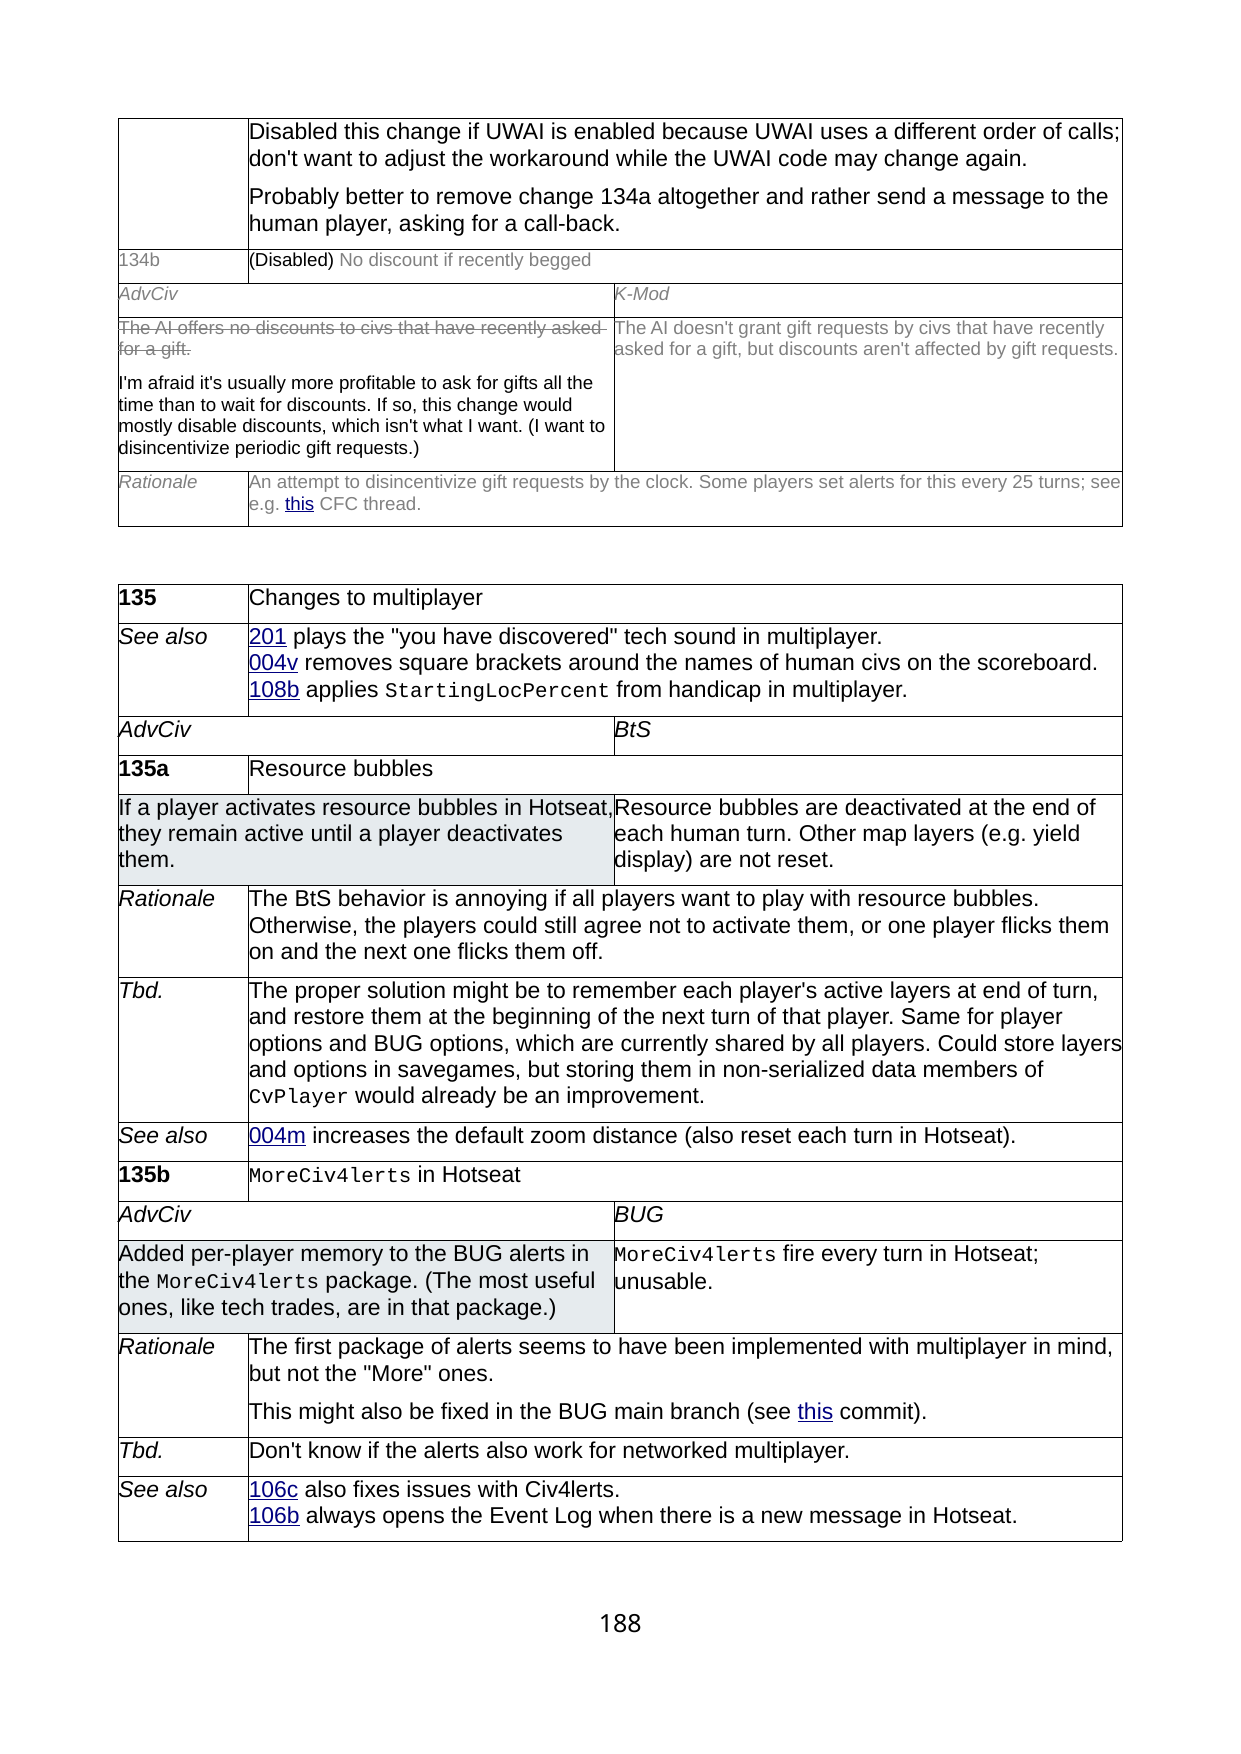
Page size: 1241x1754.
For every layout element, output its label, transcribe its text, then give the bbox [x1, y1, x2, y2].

table_header Changes to multiplayer [249, 585, 1122, 623]
table_cell The AI doesn't grant gift requests by civs that have recently asked for a gift, but discounts aren't affected by gift requests. [615, 318, 1122, 471]
table_cell Rationale [119, 1334, 248, 1437]
table_cell (Disabled) No discount if recently begged [249, 250, 1122, 282]
table_cell 201 plays the "you have discovered" tech sound in multiplayer. 004v removes square brackets around the names of human civs on the scoreboard. 108b applies StartingLocPercent from handicap in multiplayer. [249, 624, 1122, 716]
table_cell Tbd. [119, 978, 248, 1122]
table_cell An attempt to disincentivize gift requests by the clock. Some players set alerts for this every 25 turns; see e.g. this CFC thread. [249, 472, 1122, 526]
table_cell [119, 119, 248, 248]
table_cell Tbd. [119, 1438, 248, 1476]
table_cell Added per-player memory to the BUG alerts in the MoreCiv4lerts package. (The most useful ones, like tech trades, are in that package.) [119, 1241, 614, 1333]
table_cell 004m increases the default zoom distance (also reset each turn in Hotseat). [249, 1123, 1122, 1161]
table_cell 134b [119, 250, 248, 282]
table_cell If a player activates resource bubbles in Hotseat, they remain active until a player deactivates them. [119, 795, 614, 885]
table_cell AdvCiv [119, 1202, 614, 1240]
table_cell MoreCiv4lerts in Hotseat [249, 1162, 1122, 1201]
table_cell Disabled this change if UWAI is enabled because UWAI uses a different order of calls; don't want to adjust the workaround while the UWAI code may change again. Probably better to remove change 134a altogether and rather send a message to the human player, asking for a call-back. [249, 119, 1122, 248]
table_cell The AI offers no discounts to civs that have recently asked for a gift. I'm afraid it's usually more profitable to ask for gifts all the time than to wait for discounts. If so, this change would mostly disable discounts, which isn't what I want. (I want to disincentivize periodic gift requests.) [119, 318, 614, 471]
table_cell See also [119, 624, 248, 716]
table_cell MoreCiv4lerts fire every turn in Hotseat; unusable. [615, 1241, 1122, 1333]
table_cell Resource bubbles are deactivated at the end of each human turn. Other map layers (e.g. yield display) are not reset. [615, 795, 1122, 885]
table_cell Resource bubbles [249, 756, 1122, 793]
table_cell The proper solution might be to remember each player's active layers at end of turn, and restore them at the beginning of the next turn of that player. Same for player options and BUG options, which are currently shared by all players. Could store layers and options in savegames, but storing them in non-serialized data members of CvPlayer would already be an improvement. [249, 978, 1122, 1122]
table_cell Rationale [119, 472, 248, 526]
table_cell See also [119, 1123, 248, 1161]
table_cell AdvCiv [119, 284, 614, 317]
table_cell BtS [615, 717, 1122, 755]
table_cell See also [119, 1477, 248, 1541]
table_cell The first package of alerts seems to have been implemented with multiplayer in mind, but not the "More" ones. This might also be fixed in the BUG main branch (see this commit). [249, 1334, 1122, 1437]
table_cell The BtS behavior is annoying if all players want to play with resource bubbles. Otherwise, the players could still agree not to activate them, or one player flicks them on and the next one flicks them off. [249, 886, 1122, 977]
table_cell 106c also fixes issues with Civ4lerts. 106b always opens the Event Log when there is a new message in Hotseat. [249, 1477, 1122, 1541]
table_cell AdvCiv [119, 717, 614, 755]
table_cell BUG [615, 1202, 1122, 1240]
table_cell Rationale [119, 886, 248, 977]
table_cell K-Mod [615, 284, 1122, 317]
table_header 135 [119, 585, 248, 623]
table_cell Don't know if the alerts also work for networked multiplayer. [249, 1438, 1122, 1476]
table_cell 135b [119, 1162, 248, 1201]
table_cell 135a [119, 756, 248, 793]
